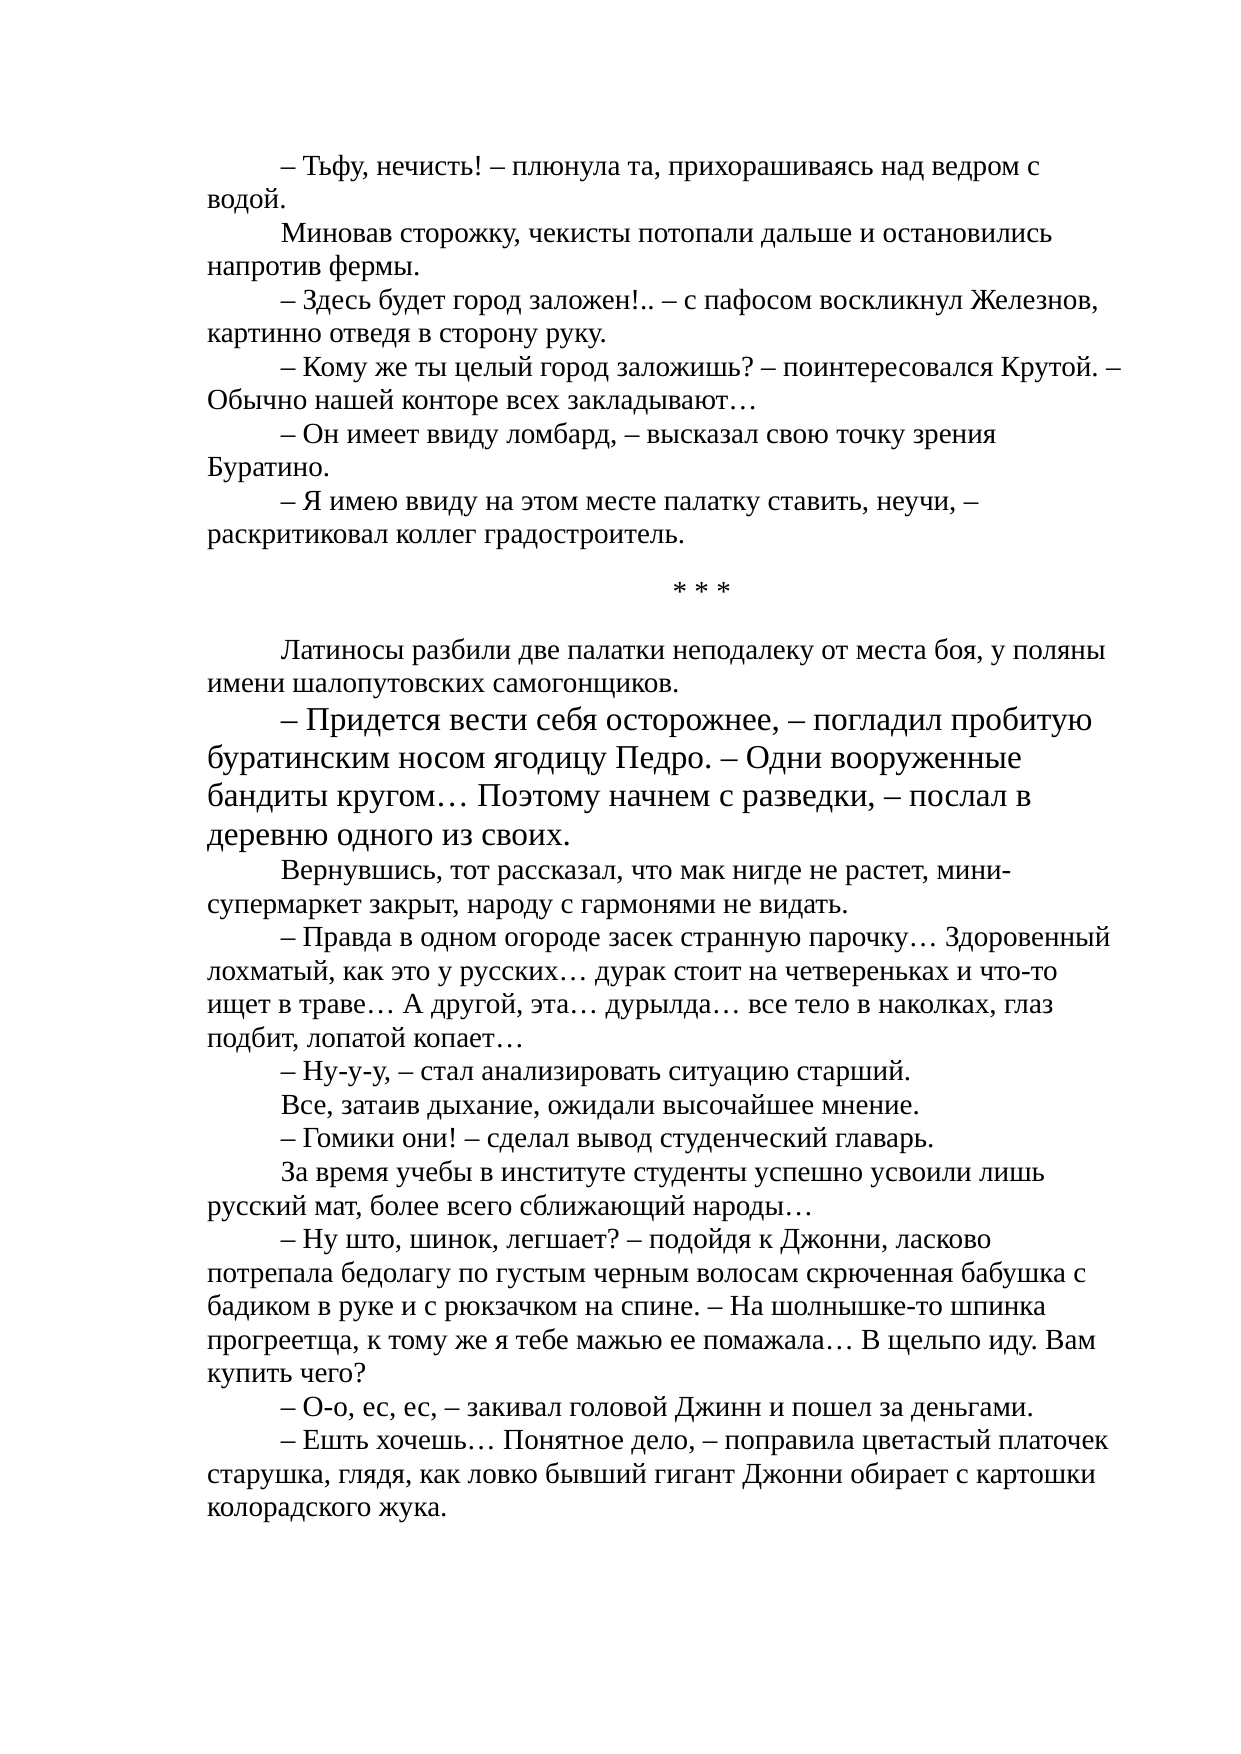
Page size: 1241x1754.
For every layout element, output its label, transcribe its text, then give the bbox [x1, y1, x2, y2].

text – Правда в одном огороде засек странную парочку… Здоровенный лохматый, как это у русских… дурак стоит на четвереньках и что-то ищет в траве… А другой, эта… дурылда… все тело в наколках, глаз подбит, лопатой копает… [207, 919, 1122, 1053]
text – Придется вести себя осторожнее, – погладил пробитую буратинским носом ягодицу Педро. – Одни вооруженные бандиты кругом… Поэтому начнем с разведки, – послал в деревню одного из своих. [207, 699, 1122, 852]
text За время учебы в институте студенты успешно усвоили лишь русский мат, более всего сближающий народы… [207, 1154, 1122, 1221]
text – Здесь будет город заложен!.. – с пафосом воскликнул Железнов, картинно отведя в сторону руку. [207, 282, 1122, 349]
text Миновав сторожку, чекисты потопали дальше и остановились напротив фермы. [207, 215, 1122, 282]
text – Я имею ввиду на этом месте палатку ставить, неучи, – раскритиковал коллег градостроитель. [207, 483, 1122, 550]
text – Ну-у-у, – стал анализировать ситуацию старший. [207, 1053, 1122, 1087]
text – Тьфу, нечисть! – плюнула та, прихорашиваясь над ведром с водой. [207, 148, 1122, 215]
text – Кому же ты целый город заложишь? – поинтересовался Крутой. – Обычно нашей конторе всех закладывают… [207, 349, 1122, 416]
text Вернувшись, тот рассказал, что мак нигде не растет, мини-супермаркет закрыт, народу с гармонями не видать. [207, 852, 1122, 919]
text Латиносы разбили две палатки неподалеку от места боя, у поляны имени шалопутовских самогонщиков. [207, 632, 1122, 699]
text – О-о, ес, ес, – закивал головой Джинн и пошел за деньгами. [207, 1389, 1122, 1422]
text – Он имеет ввиду ломбард, – высказал свою точку зрения Буратино. [207, 416, 1122, 483]
text Все, затаив дыхание, ожидали высочайшее мнение. [207, 1087, 1122, 1121]
text – Гомики они! – сделал вывод студенческий главарь. [207, 1121, 1122, 1154]
text – Ну што, шинок, легшает? – подойдя к Джонни, ласково потрепала бедолагу по густым черным волосам скрюченная бабушка с бадиком в руке и с рюкзачком на спине. – На шолнышке-то шпинка прогреетща, к тому же я тебе мажью ее помажала… В щельпо иду. Вам купить чего? [207, 1221, 1122, 1389]
text – Ешть хочешь… Понятное дело, – поправила цветастый платочек старушка, глядя, как ловко бывший гигант Джонни обирает с картошки колорадского жука. [207, 1422, 1122, 1523]
subtitle * * * [207, 574, 1122, 608]
